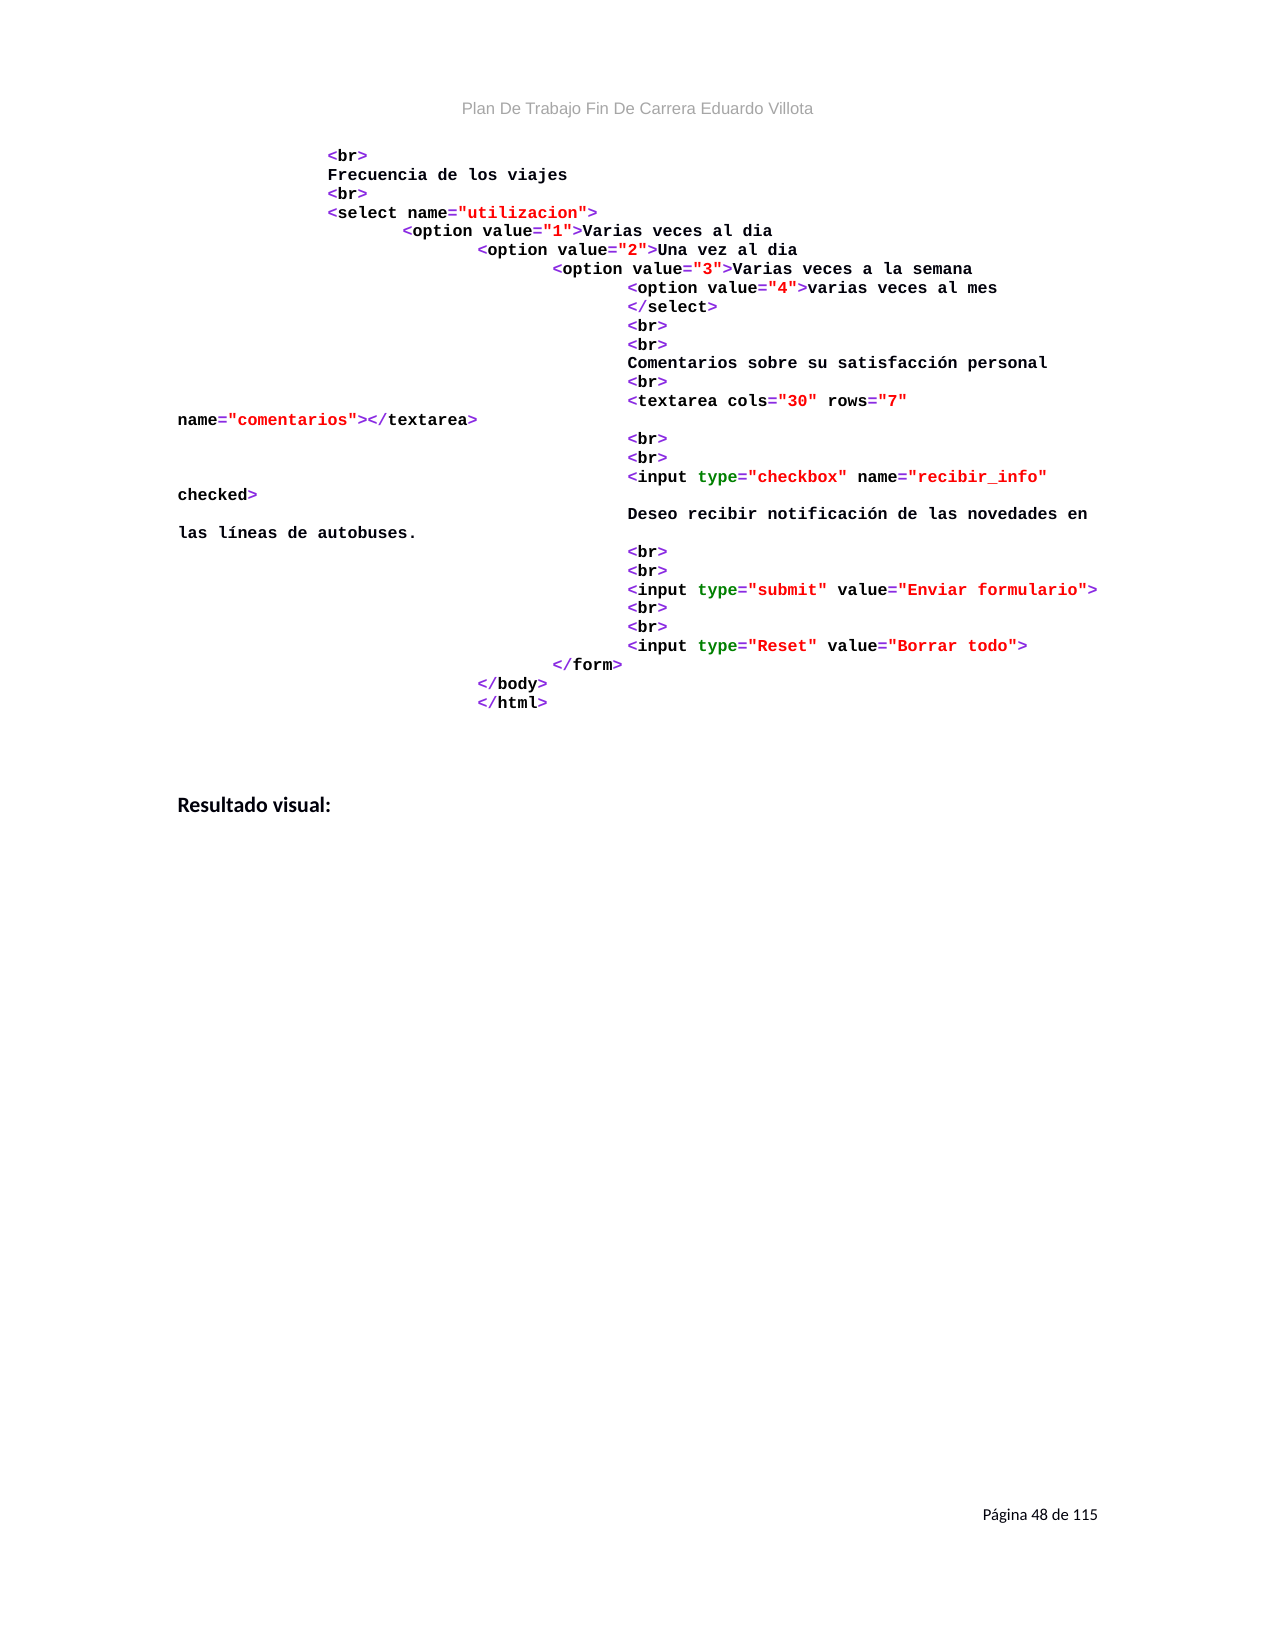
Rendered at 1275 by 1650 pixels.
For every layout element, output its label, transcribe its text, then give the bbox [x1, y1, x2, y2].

text <option value="1">Varias veces al dia [177, 223, 1098, 242]
text Comentarios sobre su satisfacción personal [177, 355, 1098, 374]
text <option value="2">Una vez al dia [177, 242, 1098, 261]
text <br> [177, 562, 1098, 581]
text </select> [177, 298, 1098, 317]
text <select name="utilizacion"> [177, 204, 1098, 223]
text </html> [177, 694, 1098, 713]
text <option value="3">Varias veces a la semana [177, 261, 1098, 279]
text <br> [177, 148, 1098, 166]
text <textarea cols="30" rows="7" name="comentarios"></textarea> [177, 393, 1098, 430]
text <br> [177, 317, 1098, 336]
text </form> [177, 657, 1098, 676]
text </body> [177, 676, 1098, 694]
text <br> [177, 374, 1098, 393]
text <option value="4">varias veces al mes [177, 279, 1098, 298]
text <br> [177, 449, 1098, 468]
text Deseo recibir notificación de las novedades en las líneas de autobuses. [177, 506, 1098, 543]
text <input type="submit" value="Enviar formulario"> [177, 581, 1098, 600]
text <input type="checkbox" name="recibir_info" checked> [177, 468, 1098, 506]
text <br> [177, 185, 1098, 204]
text <br> [177, 336, 1098, 355]
text Resultado visual: [177, 791, 1098, 818]
text <br> [177, 619, 1098, 638]
text <br> [177, 600, 1098, 619]
text <br> [177, 430, 1098, 449]
text <br> [177, 543, 1098, 562]
text Frecuencia de los viajes [177, 166, 1098, 185]
text <input type="Reset" value="Borrar todo"> [177, 638, 1098, 657]
